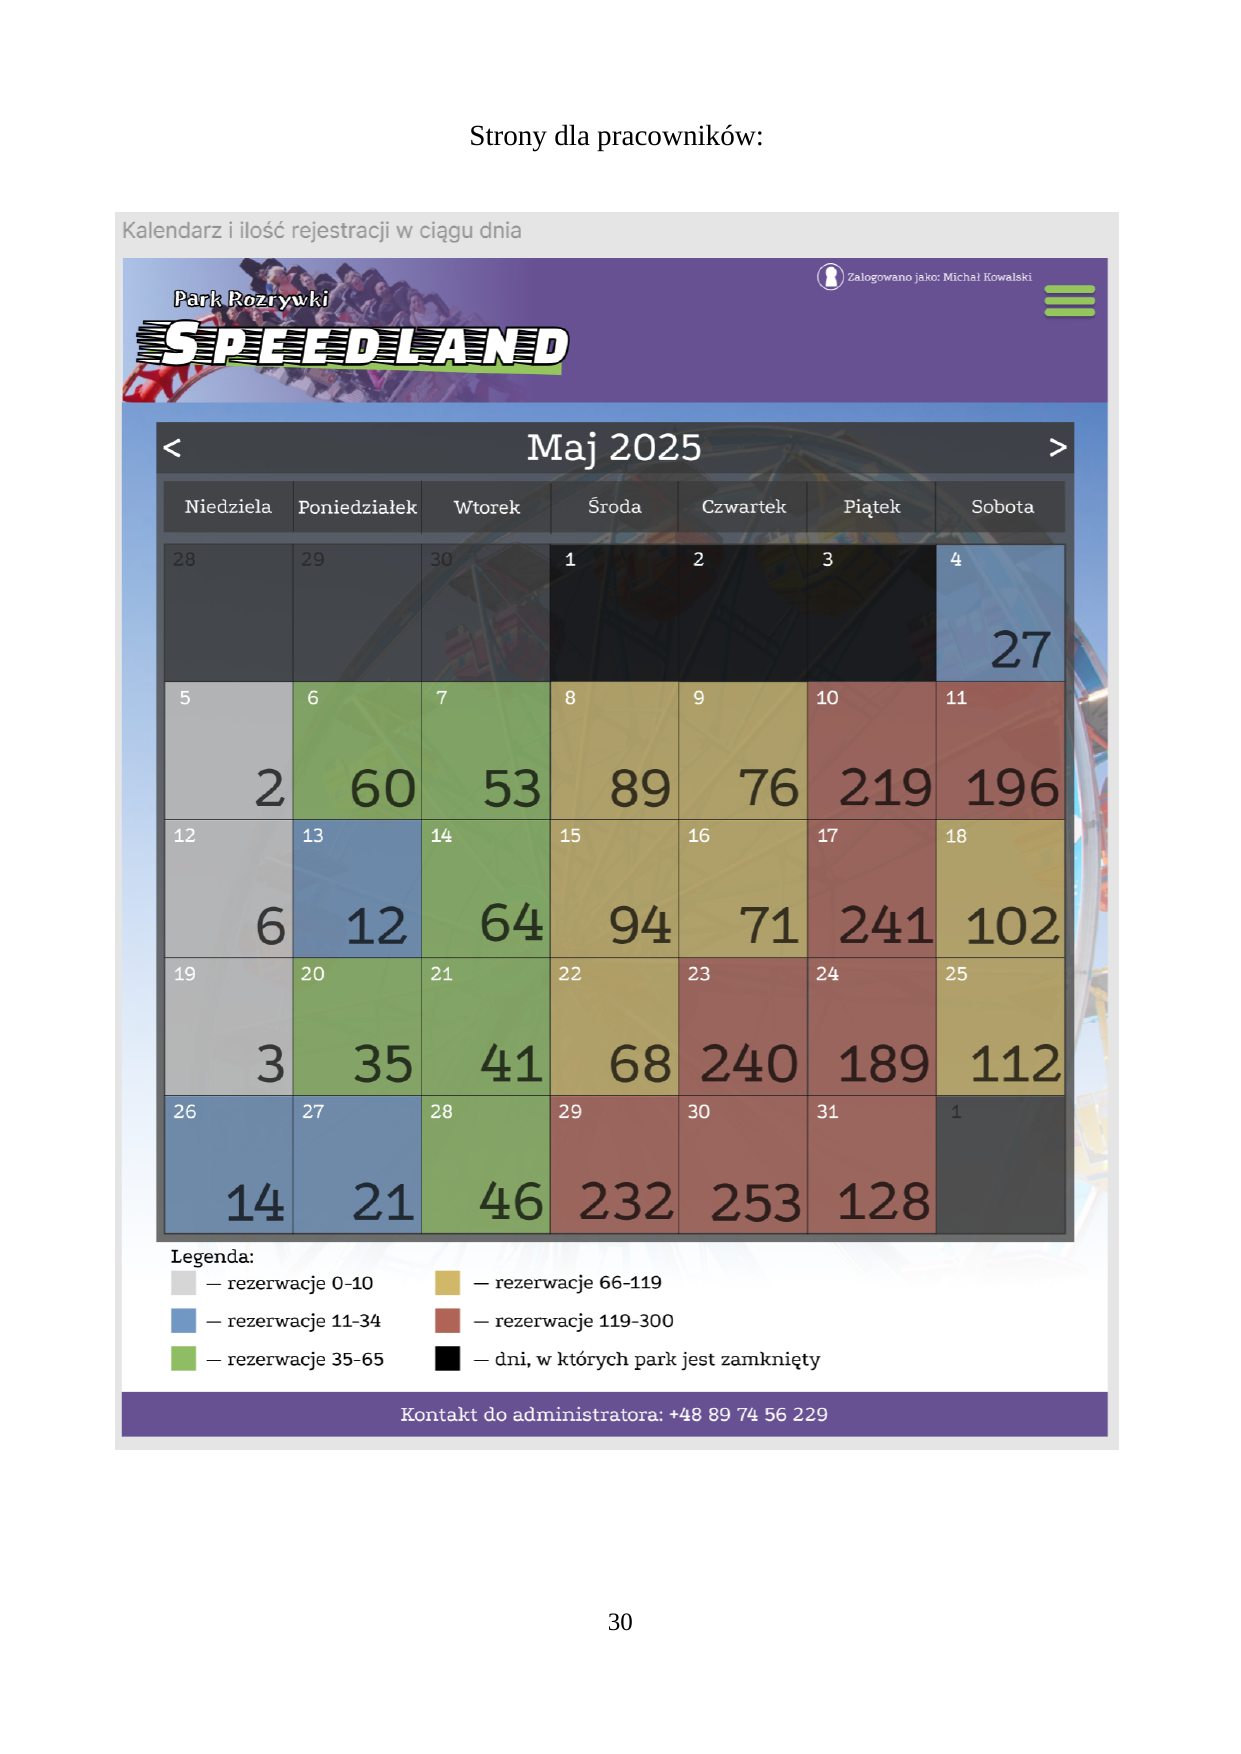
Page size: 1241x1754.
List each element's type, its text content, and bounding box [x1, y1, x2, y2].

text Strony dla pracowników: [118, 118, 1122, 152]
picture [115, 212, 1119, 1450]
